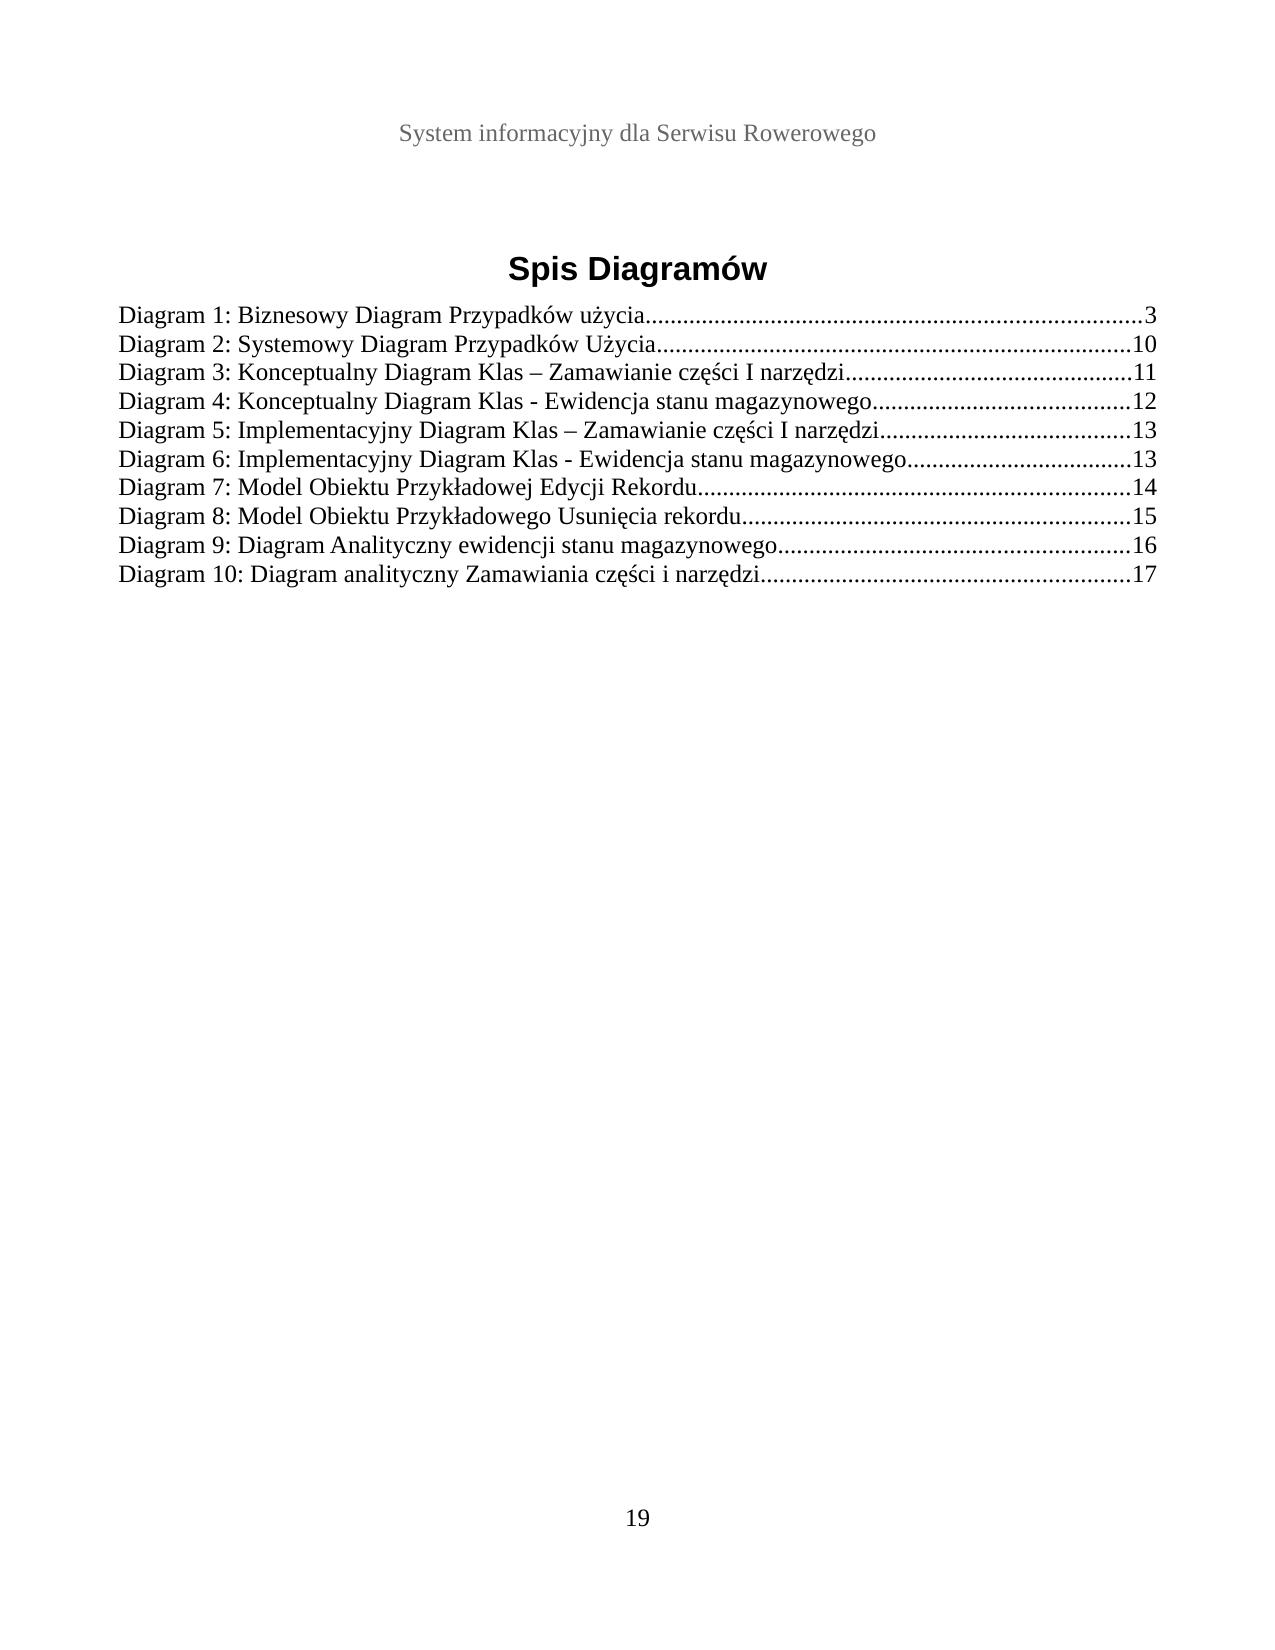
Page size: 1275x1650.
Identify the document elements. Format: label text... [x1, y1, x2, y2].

text Diagram 9: Diagram Analityczny ewidencji stanu magazynowego 16 [118, 530, 1157, 559]
text Diagram 3: Konceptualny Diagram Klas – Zamawianie części I narzędzi 11 [118, 357, 1157, 386]
subtitle Spis Diagramów [118, 249, 1157, 287]
text Diagram 4: Konceptualny Diagram Klas - Ewidencja stanu magazynowego 12 [118, 386, 1157, 415]
text Diagram 6: Implementacyjny Diagram Klas - Ewidencja stanu magazynowego 13 [118, 444, 1157, 472]
text Diagram 7: Model Obiektu Przykładowej Edycji Rekordu 14 [118, 472, 1157, 501]
text Diagram 10: Diagram analityczny Zamawiania części i narzędzi 17 [118, 559, 1157, 587]
text Diagram 8: Model Obiektu Przykładowego Usunięcia rekordu 15 [118, 501, 1157, 530]
text Diagram 2: Systemowy Diagram Przypadków Użycia 10 [118, 329, 1157, 357]
text Diagram 5: Implementacyjny Diagram Klas – Zamawianie części I narzędzi 13 [118, 415, 1157, 444]
text Diagram 1: Biznesowy Diagram Przypadków użycia 3 [118, 300, 1157, 329]
